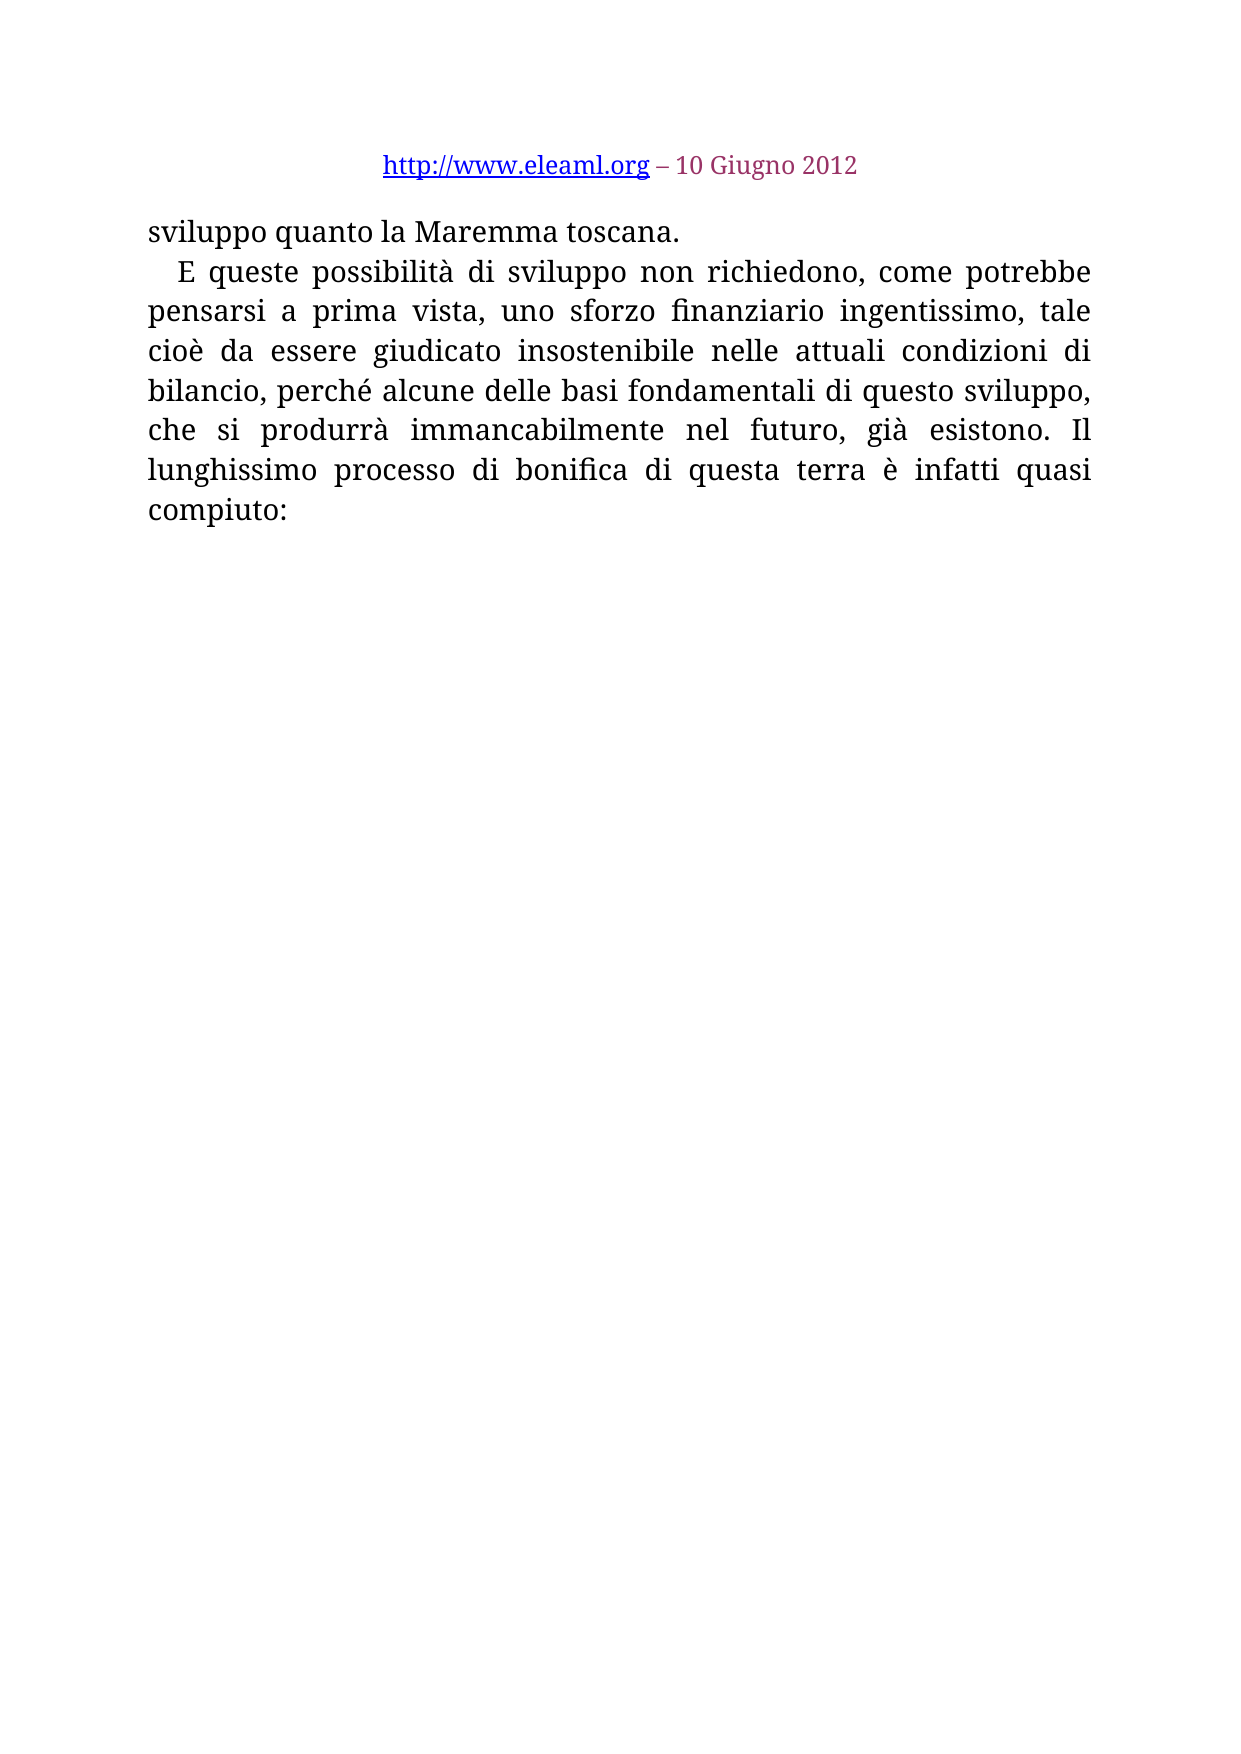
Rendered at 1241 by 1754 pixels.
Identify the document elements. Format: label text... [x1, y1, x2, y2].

text E queste possibilità di sviluppo non richiedono, come potrebbe pensarsi a prima vista, uno sforzo finanziario ingentissimo, tale cioè da essere giudicato insostenibile nelle attuali condizioni di bilancio, perché alcune delle basi fondamentali di questo sviluppo, che si produrrà immancabilmente nel futuro, già esistono. Il lunghissimo processo di bonifica di questa terra è infatti quasi compiuto: [148, 251, 1093, 529]
text sviluppo quanto la Maremma toscana. [148, 211, 1093, 251]
